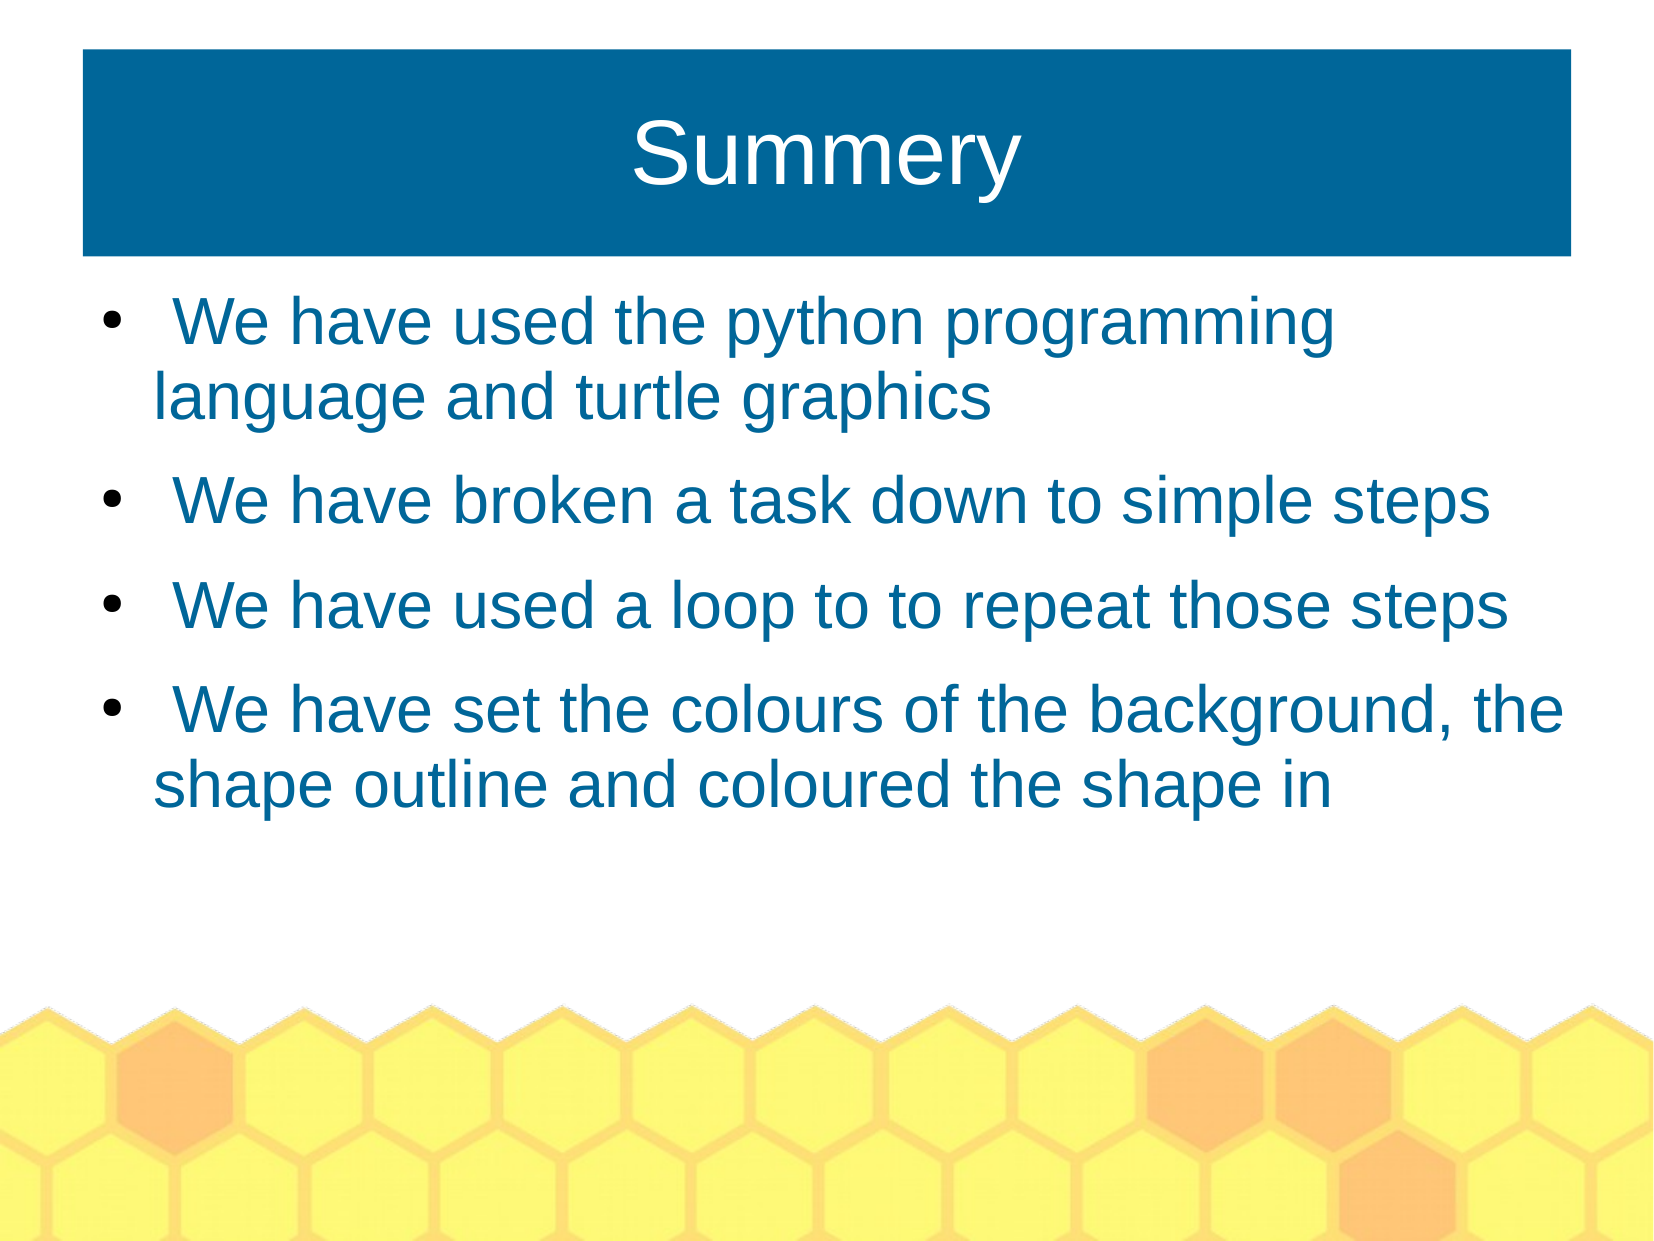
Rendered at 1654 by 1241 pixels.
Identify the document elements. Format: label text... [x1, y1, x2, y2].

list We have used the python programming language and turtle graphics We have broken a task down to simple steps We have used a loop to to repeat those steps We have set the colours of the background, the shape outline and coloured the shape in [82, 284, 1571, 957]
picture [0, 1001, 1654, 1241]
title Summery [82, 49, 1572, 257]
